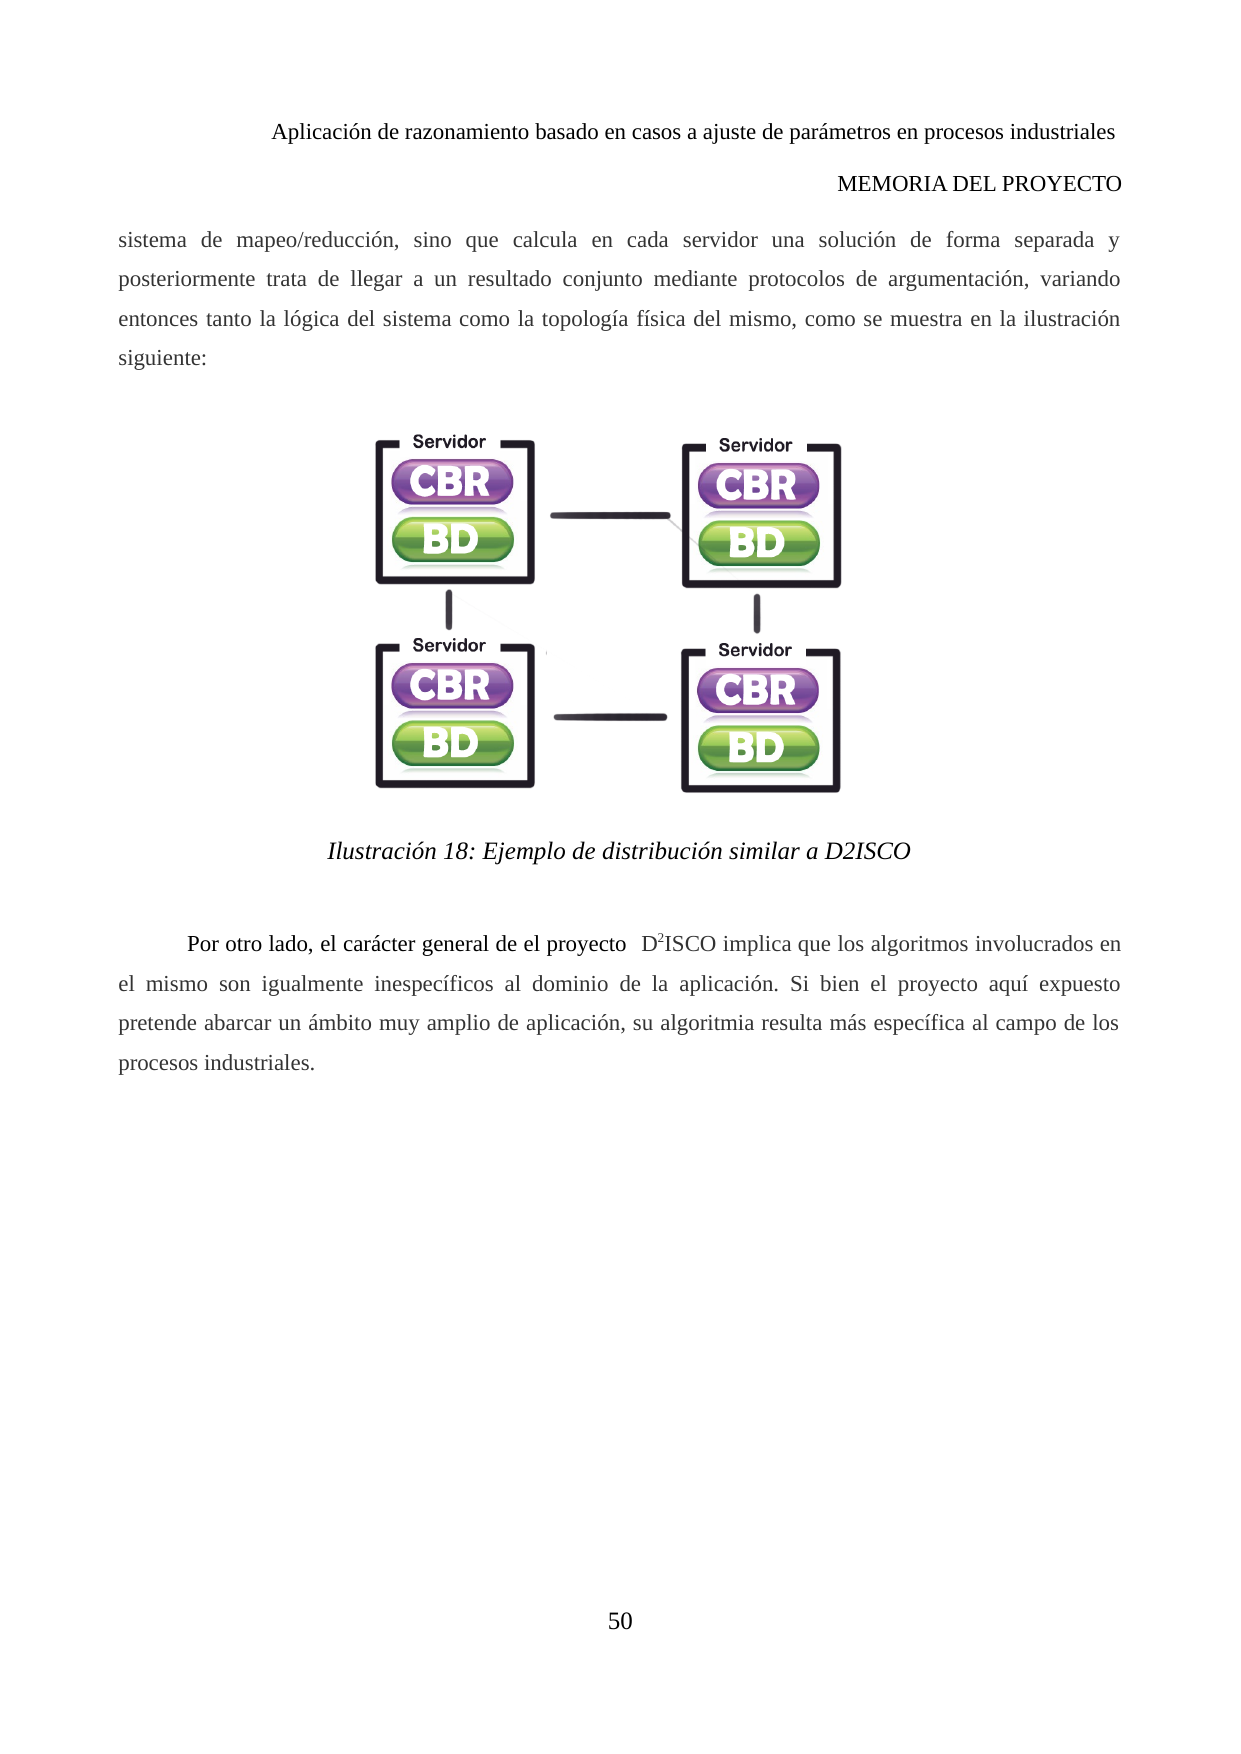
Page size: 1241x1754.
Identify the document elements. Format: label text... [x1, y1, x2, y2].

text sistema de mapeo/reducción, sino que calcula en cada servidor una solución de forma separada y posteriormente trata de llegar a un resultado conjunto mediante protocolos de argumentación, variando entonces tanto la lógica del sistema como la topología física del mismo, como se muestra en la ilustración siguiente: [118, 226, 1122, 371]
text Ilustración 18: Ejemplo de distribución similar a D2ISCO [324, 409, 916, 864]
text Por otro lado, el carácter general de el proyecto D2ISCO implica que los algoritmos involucrados en el mismo son igualmente inespecíficos al dominio de la aplicación. Si bien el proyecto aquí expuesto pretende abarcar un ámbito muy amplio de aplicación, su algoritmia resulta más específica al campo de los procesos industriales. [118, 930, 1122, 1075]
